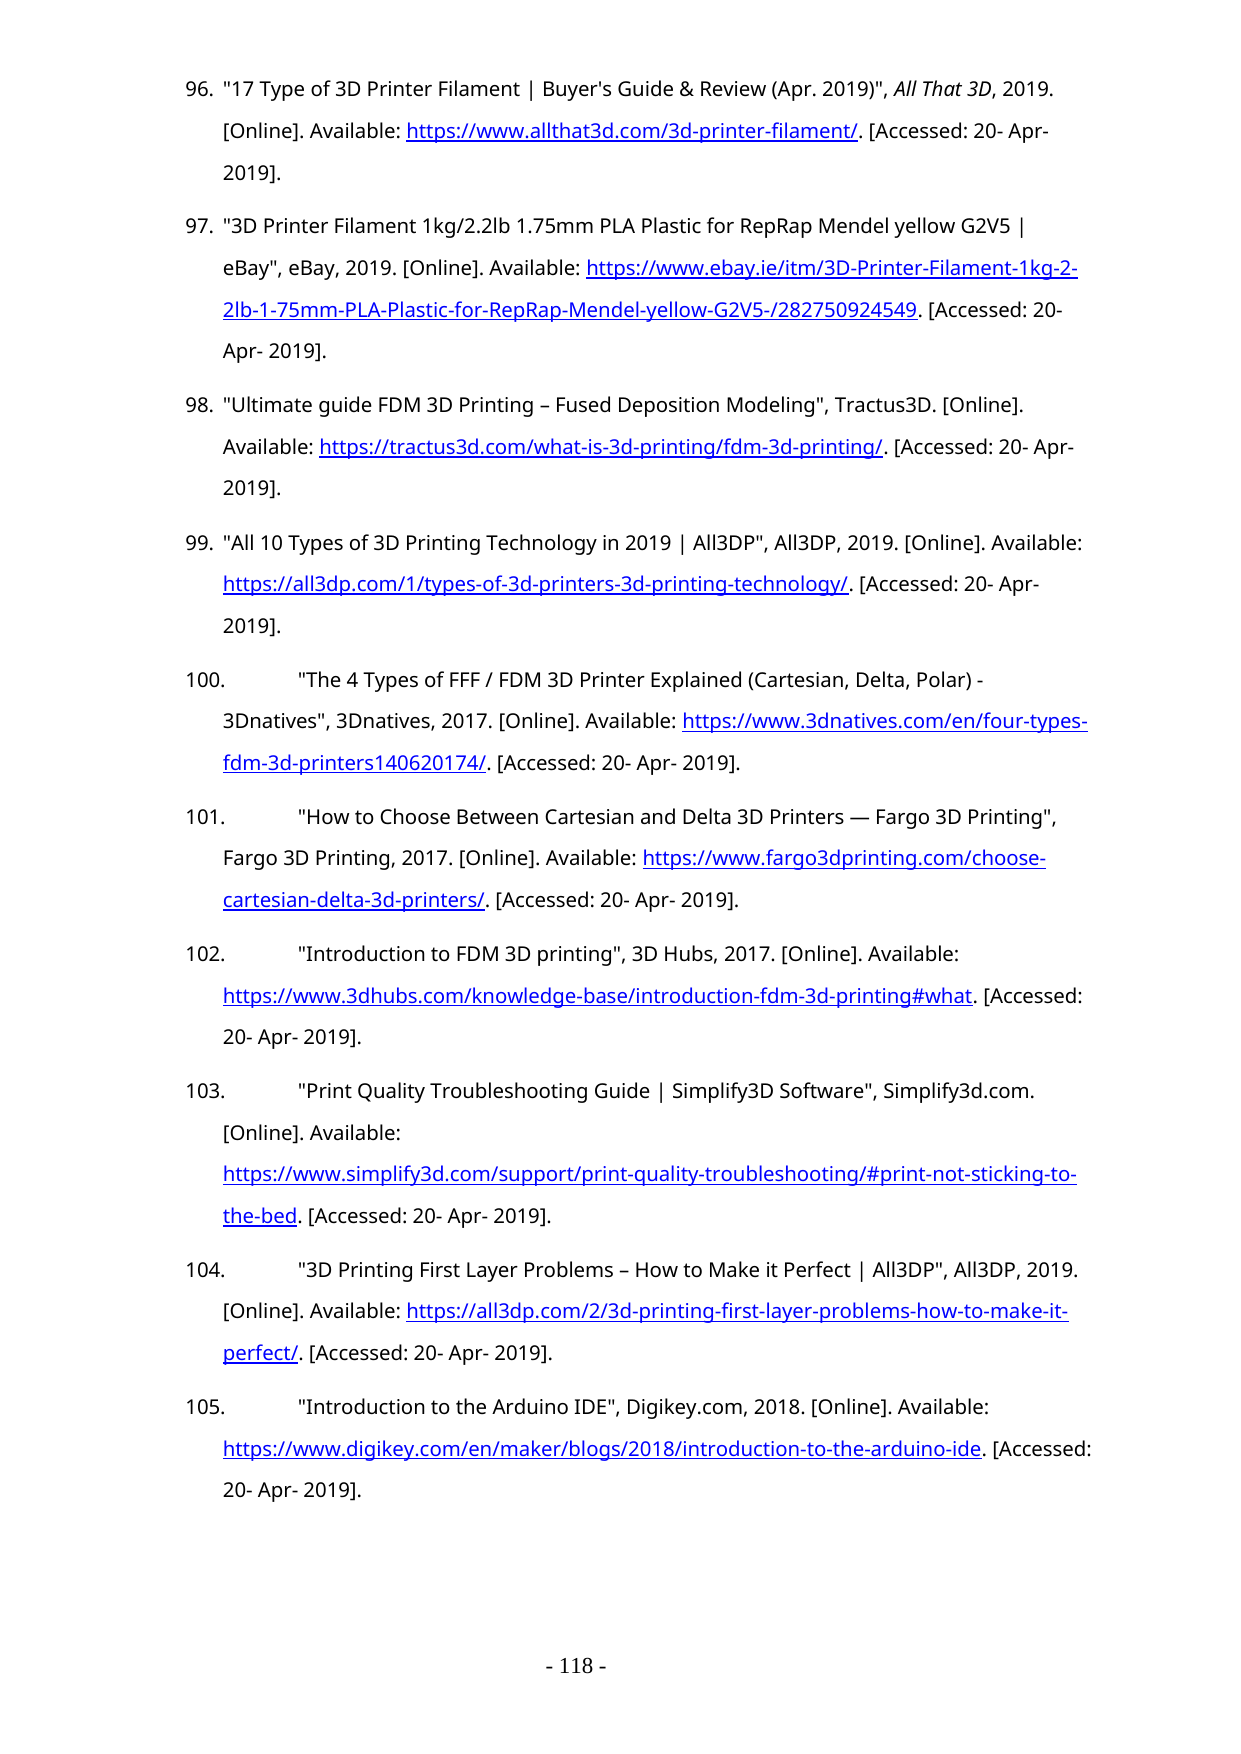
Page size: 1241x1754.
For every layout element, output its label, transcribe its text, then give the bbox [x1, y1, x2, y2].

list "Introduction to FDM 3D printing", 3D Hubs, 2017. [Online]. Available: https://www.3dhubs.com/knowledge-base/introduction-fdm-3d-printing#what. [Accessed: 20- Apr- 2019]. [185, 940, 1092, 1051]
list "The 4 Types of FFF / FDM 3D Printer Explained (Cartesian, Delta, Polar) - 3Dnatives", 3Dnatives, 2017. [Online]. Available: https://www.3dnatives.com/en/four-types-fdm-3d-printers140620174/. [Accessed: 20- Apr- 2019]. [185, 665, 1092, 776]
list "Introduction to the Arduino IDE", Digikey.com, 2018. [Online]. Available: https://www.digikey.com/en/maker/blogs/2018/introduction-to-the-arduino-ide. [Accessed: 20- Apr- 2019]. [185, 1393, 1092, 1504]
list "How to Choose Between Cartesian and Delta 3D Printers — Fargo 3D Printing", Fargo 3D Printing, 2017. [Online]. Available: https://www.fargo3dprinting.com/choose-cartesian-delta-3d-printers/. [Accessed: 20- Apr- 2019]. [185, 802, 1092, 913]
list "Print Quality Troubleshooting Guide | Simplify3D Software", Simplify3d.com. [Online]. Available: https://www.simplify3d.com/support/print-quality-troubleshooting/#print-not-sticking-to-the-bed. [Accessed: 20- Apr- 2019]. [185, 1077, 1092, 1229]
list "3D Printing First Layer Problems – How to Make it Perfect | All3DP", All3DP, 2019. [Online]. Available: https://all3dp.com/2/3d-printing-first-layer-problems-how-to-make-it-perfect/. [Accessed: 20- Apr- 2019]. [185, 1256, 1092, 1366]
list "All 10 Types of 3D Printing Technology in 2019 | All3DP", All3DP, 2019. [Online]. Available: https://all3dp.com/1/types-of-3d-printers-3d-printing-technology/. [Accessed: 20- Apr- 2019]. [185, 528, 1092, 639]
list "17 Type of 3D Printer Filament | Buyer's Guide & Review (Apr. 2019)", All That 3D, 2019. [Online]. Available: https://www.allthat3d.com/3d-printer-filament/. [Accessed: 20- Apr- 2019]. [185, 75, 1092, 186]
list "3D Printer Filament 1kg/2.2lb 1.75mm PLA Plastic for RepRap Mendel yellow G2V5 | eBay", eBay, 2019. [Online]. Available: https://www.ebay.ie/itm/3D-Printer-Filament-1kg-2-2lb-1-75mm-PLA-Plastic-for-RepRap-Mendel-yellow-G2V5-/282750924549. [Accessed: 20- Apr- 2019]. [185, 212, 1092, 364]
list "Ultimate guide FDM 3D Printing – Fused Deposition Modeling", Tractus3D. [Online]. Available: https://tractus3d.com/what-is-3d-printing/fdm-3d-printing/. [Accessed: 20- Apr- 2019]. [185, 391, 1092, 502]
